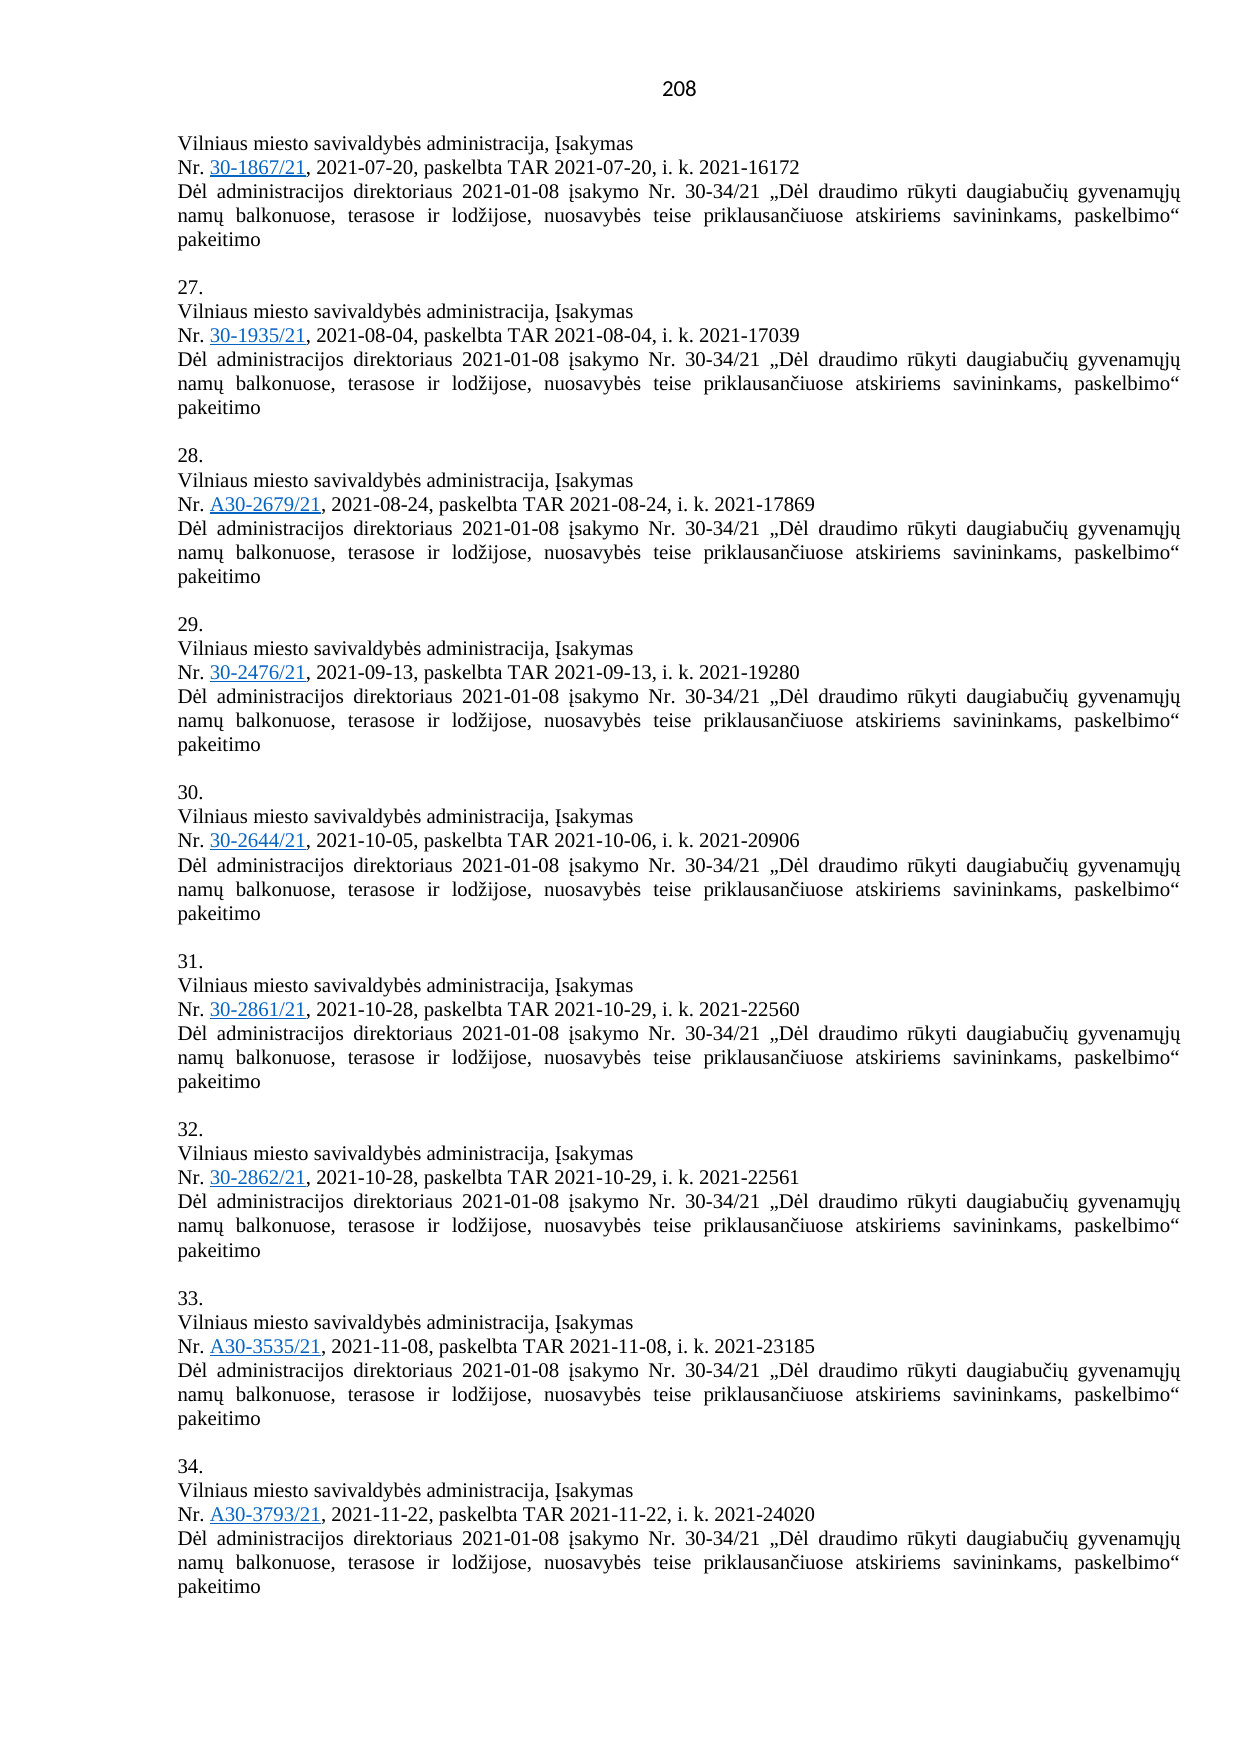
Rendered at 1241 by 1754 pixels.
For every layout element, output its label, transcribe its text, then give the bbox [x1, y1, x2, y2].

text Nr. 30-2476/21, 2021-09-13, paskelbta TAR 2021-09-13, i. k. 2021-19280 [177, 660, 1181, 684]
text 27. [177, 275, 1181, 299]
text 33. [177, 1286, 1181, 1310]
text Vilniaus miesto savivaldybės administracija, Įsakymas [177, 804, 1181, 828]
text 32. [177, 1117, 1181, 1141]
text Dėl administracijos direktoriaus 2021-01-08 įsakymo Nr. 30-34/21 „Dėl draudimo rūkyti daugiabučių gyvenamųjų namų balkonuose, terasose ir lodžijose, nuosavybės teise priklausančiuose atskiriems savininkams, paskelbimo“ pakeitimo [177, 1189, 1181, 1262]
text Vilniaus miesto savivaldybės administracija, Įsakymas [177, 131, 1181, 155]
text Nr. 30-2861/21, 2021-10-28, paskelbta TAR 2021-10-29, i. k. 2021-22560 [177, 997, 1181, 1021]
text Dėl administracijos direktoriaus 2021-01-08 įsakymo Nr. 30-34/21 „Dėl draudimo rūkyti daugiabučių gyvenamųjų namų balkonuose, terasose ir lodžijose, nuosavybės teise priklausančiuose atskiriems savininkams, paskelbimo“ pakeitimo [177, 179, 1181, 251]
text 34. [177, 1454, 1181, 1478]
text Vilniaus miesto savivaldybės administracija, Įsakymas [177, 1141, 1181, 1165]
text Vilniaus miesto savivaldybės administracija, Įsakymas [177, 299, 1181, 323]
text Vilniaus miesto savivaldybės administracija, Įsakymas [177, 1478, 1181, 1502]
text 29. [177, 612, 1181, 636]
text Nr. A30-3535/21, 2021-11-08, paskelbta TAR 2021-11-08, i. k. 2021-23185 [177, 1334, 1181, 1358]
text Dėl administracijos direktoriaus 2021-01-08 įsakymo Nr. 30-34/21 „Dėl draudimo rūkyti daugiabučių gyvenamųjų namų balkonuose, terasose ir lodžijose, nuosavybės teise priklausančiuose atskiriems savininkams, paskelbimo“ pakeitimo [177, 516, 1181, 588]
text 31. [177, 949, 1181, 973]
text Nr. 30-2644/21, 2021-10-05, paskelbta TAR 2021-10-06, i. k. 2021-20906 [177, 828, 1181, 852]
text Vilniaus miesto savivaldybės administracija, Įsakymas [177, 467, 1181, 492]
text Nr. A30-2679/21, 2021-08-24, paskelbta TAR 2021-08-24, i. k. 2021-17869 [177, 492, 1181, 516]
text Vilniaus miesto savivaldybės administracija, Įsakymas [177, 973, 1181, 997]
text Dėl administracijos direktoriaus 2021-01-08 įsakymo Nr. 30-34/21 „Dėl draudimo rūkyti daugiabučių gyvenamųjų namų balkonuose, terasose ir lodžijose, nuosavybės teise priklausančiuose atskiriems savininkams, paskelbimo“ pakeitimo [177, 684, 1181, 756]
text Nr. 30-2862/21, 2021-10-28, paskelbta TAR 2021-10-29, i. k. 2021-22561 [177, 1165, 1181, 1189]
text 30. [177, 780, 1181, 804]
text Vilniaus miesto savivaldybės administracija, Įsakymas [177, 636, 1181, 660]
text Nr. 30-1935/21, 2021-08-04, paskelbta TAR 2021-08-04, i. k. 2021-17039 [177, 323, 1181, 347]
text Dėl administracijos direktoriaus 2021-01-08 įsakymo Nr. 30-34/21 „Dėl draudimo rūkyti daugiabučių gyvenamųjų namų balkonuose, terasose ir lodžijose, nuosavybės teise priklausančiuose atskiriems savininkams, paskelbimo“ pakeitimo [177, 1358, 1181, 1430]
text Nr. 30-1867/21, 2021-07-20, paskelbta TAR 2021-07-20, i. k. 2021-16172 [177, 155, 1181, 179]
text Dėl administracijos direktoriaus 2021-01-08 įsakymo Nr. 30-34/21 „Dėl draudimo rūkyti daugiabučių gyvenamųjų namų balkonuose, terasose ir lodžijose, nuosavybės teise priklausančiuose atskiriems savininkams, paskelbimo“ pakeitimo [177, 1021, 1181, 1093]
text Dėl administracijos direktoriaus 2021-01-08 įsakymo Nr. 30-34/21 „Dėl draudimo rūkyti daugiabučių gyvenamųjų namų balkonuose, terasose ir lodžijose, nuosavybės teise priklausančiuose atskiriems savininkams, paskelbimo“ pakeitimo [177, 852, 1181, 925]
text 28. [177, 443, 1181, 467]
text Vilniaus miesto savivaldybės administracija, Įsakymas [177, 1310, 1181, 1334]
text Nr. A30-3793/21, 2021-11-22, paskelbta TAR 2021-11-22, i. k. 2021-24020 [177, 1502, 1181, 1526]
text Dėl administracijos direktoriaus 2021-01-08 įsakymo Nr. 30-34/21 „Dėl draudimo rūkyti daugiabučių gyvenamųjų namų balkonuose, terasose ir lodžijose, nuosavybės teise priklausančiuose atskiriems savininkams, paskelbimo“ pakeitimo [177, 1526, 1181, 1598]
text Dėl administracijos direktoriaus 2021-01-08 įsakymo Nr. 30-34/21 „Dėl draudimo rūkyti daugiabučių gyvenamųjų namų balkonuose, terasose ir lodžijose, nuosavybės teise priklausančiuose atskiriems savininkams, paskelbimo“ pakeitimo [177, 347, 1181, 419]
